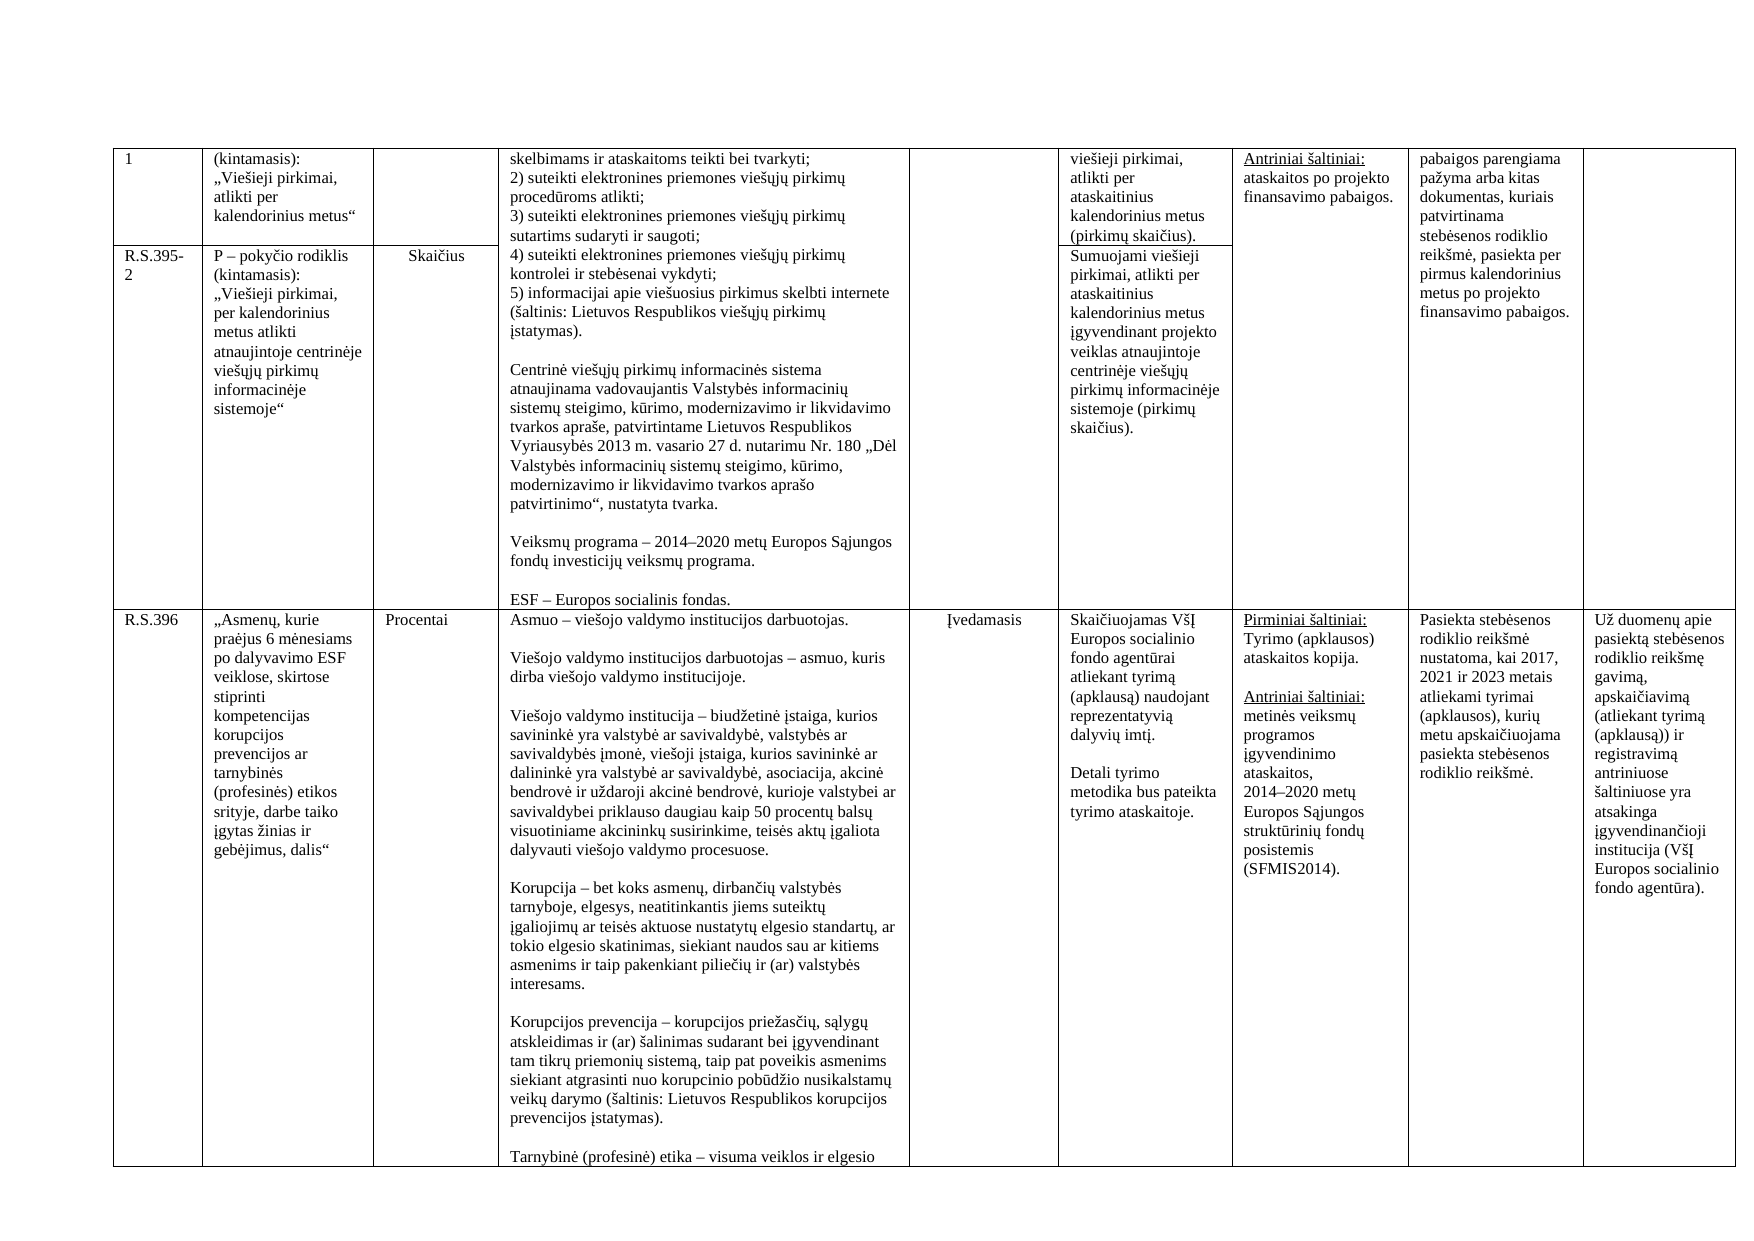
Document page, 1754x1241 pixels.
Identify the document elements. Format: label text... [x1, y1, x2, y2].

table_cell [374, 149, 498, 244]
table_cell Skaičiuojamas VšĮ Europos socialinio fondo agentūrai atliekant tyrimą (apklausą) naudojant reprezentatyvią dalyvių imtį. Detali tyrimo metodika bus pateikta tyrimo ataskaitoje. [1059, 610, 1232, 1166]
table_cell Už duomenų apie pasiektą stebėsenos rodiklio reikšmę gavimą, apskaičiavimą (atliekant tyrimą (apklausą)) ir registravimą antriniuose šaltiniuose yra atsakinga įgyvendinančioji institucija (VšĮ Europos socialinio fondo agentūra). [1584, 610, 1735, 1166]
table_cell Pirminiai šaltiniai: Tyrimo (apklausos) ataskaitos kopija. Antriniai šaltiniai: metinės veiksmų programos įgyvendinimo ataskaitos, 2014–2020 metų Europos Sąjungos struktūrinių fondų posistemis (SFMIS2014). [1233, 610, 1408, 1166]
table_cell [1584, 149, 1735, 609]
table_cell pabaigos parengiama pažyma arba kitas dokumentas, kuriais patvirtinama stebėsenos rodiklio reikšmė, pasiekta per pirmus kalendorinius metus po projekto finansavimo pabaigos. [1409, 149, 1583, 609]
table_cell Pasiekta stebėsenos rodiklio reikšmė nustatoma, kai 2017, 2021 ir 2023 metais atliekami tyrimai (apklausos), kurių metu apskaičiuojama pasiekta stebėsenos rodiklio reikšmė. [1409, 610, 1583, 1166]
table_cell R.S.396 [114, 610, 202, 1166]
table_cell R.S.395-2 [114, 246, 202, 609]
table_cell „Asmenų, kurie praėjus 6 mėnesiams po dalyvavimo ESF veiklose, skirtose stiprinti kompetencijas korupcijos prevencijos ar tarnybinės (profesinės) etikos srityje, darbe taiko įgytas žinias ir gebėjimus, dalis“ [203, 610, 373, 1166]
table_cell (kintamasis): „Viešieji pirkimai, atlikti per kalendorinius metus“ [203, 149, 373, 244]
table_cell viešieji pirkimai, atlikti per ataskaitinius kalendorinius metus (pirkimų skaičius). [1059, 149, 1232, 244]
table_cell Asmuo – viešojo valdymo institucijos darbuotojas. Viešojo valdymo institucijos darbuotojas – asmuo, kuris dirba viešojo valdymo institucijoje. Viešojo valdymo institucija – biudžetinė įstaiga, kurios savininkė yra valstybė ar savivaldybė, valstybės ar savivaldybės įmonė, viešoji įstaiga, kurios savininkė ar dalininkė yra valstybė ar savivaldybė, asociacija, akcinė bendrovė ir uždaroji akcinė bendrovė, kurioje valstybei ar savivaldybei priklauso daugiau kaip 50 procentų balsų visuotiniame akcininkų susirinkime, teisės aktų įgaliota dalyvauti viešojo valdymo procesuose. Korupcija – bet koks asmenų, dirbančių valstybės tarnyboje, elgesys, neatitinkantis jiems suteiktų įgaliojimų ar teisės aktuose nustatytų elgesio standartų, ar tokio elgesio skatinimas, siekiant naudos sau ar kitiems asmenims ir taip pakenkiant piliečių ir (ar) valstybės interesams. Korupcijos prevencija – korupcijos priežasčių, sąlygų atskleidimas ir (ar) šalinimas sudarant bei įgyvendinant tam tikrų priemonių sistemą, taip pat poveikis asmenims siekiant atgrasinti nuo korupcinio pobūdžio nusikalstamų veikų darymo (šaltinis: Lietuvos Respublikos korupcijos prevencijos įstatymas). Tarnybinė (profesinė) etika – visuma veiklos ir elgesio [499, 610, 909, 1166]
table_cell skelbimams ir ataskaitoms teikti bei tvarkyti; 2) suteikti elektronines priemones viešųjų pirkimų procedūroms atlikti; 3) suteikti elektronines priemones viešųjų pirkimų sutartims sudaryti ir saugoti; 4) suteikti elektronines priemones viešųjų pirkimų kontrolei ir stebėsenai vykdyti; 5) informacijai apie viešuosius pirkimus skelbti internete (šaltinis: Lietuvos Respublikos viešųjų pirkimų įstatymas). Centrinė viešųjų pirkimų informacinės sistema atnaujinama vadovaujantis Valstybės informacinių sistemų steigimo, kūrimo, modernizavimo ir likvidavimo tvarkos apraše, patvirtintame Lietuvos Respublikos Vyriausybės 2013 m. vasario 27 d. nutarimu Nr. 180 „Dėl Valstybės informacinių sistemų steigimo, kūrimo, modernizavimo ir likvidavimo tvarkos aprašo patvirtinimo“, nustatyta tvarka. Veiksmų programa – 2014–2020 metų Europos Sąjungos fondų investicijų veiksmų programa. ESF – Europos socialinis fondas. [499, 149, 909, 609]
table_cell Sumuojami viešieji pirkimai, atlikti per ataskaitinius kalendorinius metus įgyvendinant projekto veiklas atnaujintoje centrinėje viešųjų pirkimų informacinėje sistemoje (pirkimų skaičius). [1059, 246, 1232, 609]
table_cell Procentai [374, 610, 498, 1166]
table_cell Įvedamasis [910, 610, 1058, 1166]
table_cell Skaičius [374, 246, 498, 609]
table_cell [910, 149, 1058, 609]
table_cell P – pokyčio rodiklis (kintamasis): „Viešieji pirkimai, per kalendorinius metus atlikti atnaujintoje centrinėje viešųjų pirkimų informacinėje sistemoje“ [203, 246, 373, 609]
table_cell 1 [114, 149, 202, 244]
table_cell Antriniai šaltiniai: ataskaitos po projekto finansavimo pabaigos. [1233, 149, 1408, 609]
